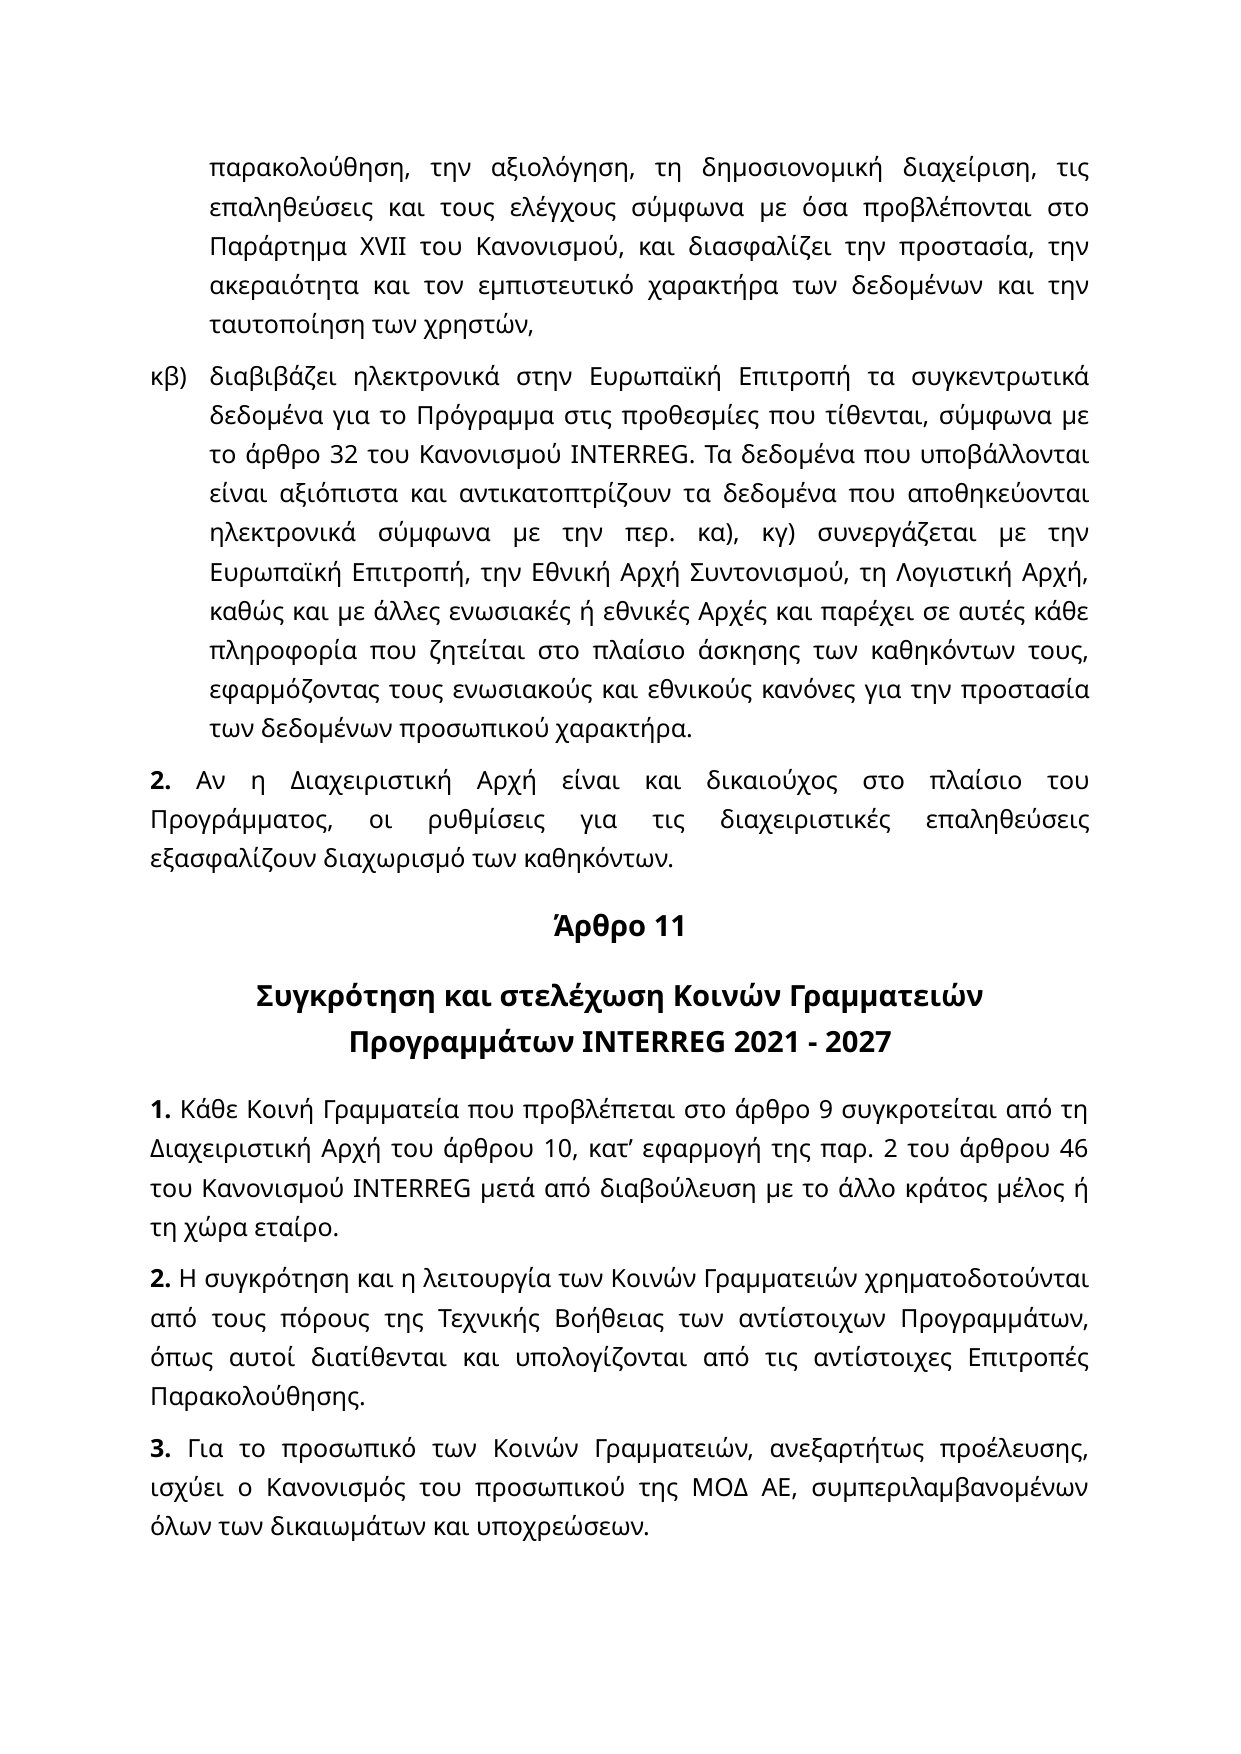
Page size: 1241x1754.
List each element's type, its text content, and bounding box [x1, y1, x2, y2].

subtitle Άρθρο 11 [150, 905, 1090, 945]
list παρακολούθηση, την αξιολόγηση, τη δημοσιονομική διαχείριση, τις επαληθεύσεις και τους ελέγχους σύμφωνα με όσα προβλέπονται στο Παράρτημα XVΙI του Κανονισμού, και διασφαλίζει την προστασία, την ακεραιότητα και τον εμπιστευτικό χαρακτήρα των δεδομένων και την ταυτοποίηση των χρηστών, [150, 150, 1090, 341]
text 3. Για το προσωπικό των Κοινών Γραμματειών, ανεξαρτήτως προέλευσης, ισχύει ο Κανονισμός του προσωπικού της ΜΟΔ ΑΕ, συμπεριλαμβανομένων όλων των δικαιωμάτων και υποχρεώσεων. [150, 1430, 1090, 1543]
text 2. Η συγκρότηση και η λειτουργία των Κοινών Γραμματειών χρηματοδοτούνται από τους πόρους της Τεχνικής Βοήθειας των αντίστοιχων Προγραμμάτων, όπως αυτοί διατίθενται και υπολογίζονται από τις αντίστοιχες Επιτροπές Παρακολούθησης. [150, 1261, 1090, 1413]
list κβ) διαβιβάζει ηλεκτρονικά στην Ευρωπαϊκή Επιτροπή τα συγκεντρωτικά δεδομένα για το Πρόγραμμα στις προθεσμίες που τίθενται, σύμφωνα με το άρθρο 32 του Κανονισμού INTERREG. Τα δεδομένα που υποβάλλονται είναι αξιόπιστα και αντικατοπτρίζουν τα δεδομένα που αποθηκεύονται ηλεκτρονικά σύμφωνα με την περ. κα), κγ) συνεργάζεται με την Ευρωπαϊκή Επιτροπή, την Εθνική Αρχή Συντονισμού, τη Λογιστική Αρχή, καθώς και με άλλες ενωσιακές ή εθνικές Αρχές και παρέχει σε αυτές κάθε πληροφορία που ζητείται στο πλαίσιο άσκησης των καθηκόντων τους, εφαρμόζοντας τους ενωσιακούς και εθνικούς κανόνες για την προστασία των δεδομένων προσωπικού χαρακτήρα. [150, 358, 1090, 745]
text 2. Αν η Διαχειριστική Αρχή είναι και δικαιούχος στο πλαίσιο του Προγράμματος, οι ρυθμίσεις για τις διαχειριστικές επαληθεύσεις εξασφαλίζουν διαχωρισμό των καθηκόντων. [150, 762, 1090, 875]
text 1. Κάθε Κοινή Γραμματεία που προβλέπεται στο άρθρο 9 συγκροτείται από τη Διαχειριστική Αρχή του άρθρου 10, κατ’ εφαρμογή της παρ. 2 του άρθρου 46 του Κανονισμού INTERREG μετά από διαβούλευση με το άλλο κράτος μέλος ή τη χώρα εταίρο. [150, 1092, 1090, 1243]
subtitle Συγκρότηση και στελέχωση Κοινών Γραμματειών Προγραμμάτων INTERREG 2021 - 2027 [150, 976, 1090, 1061]
